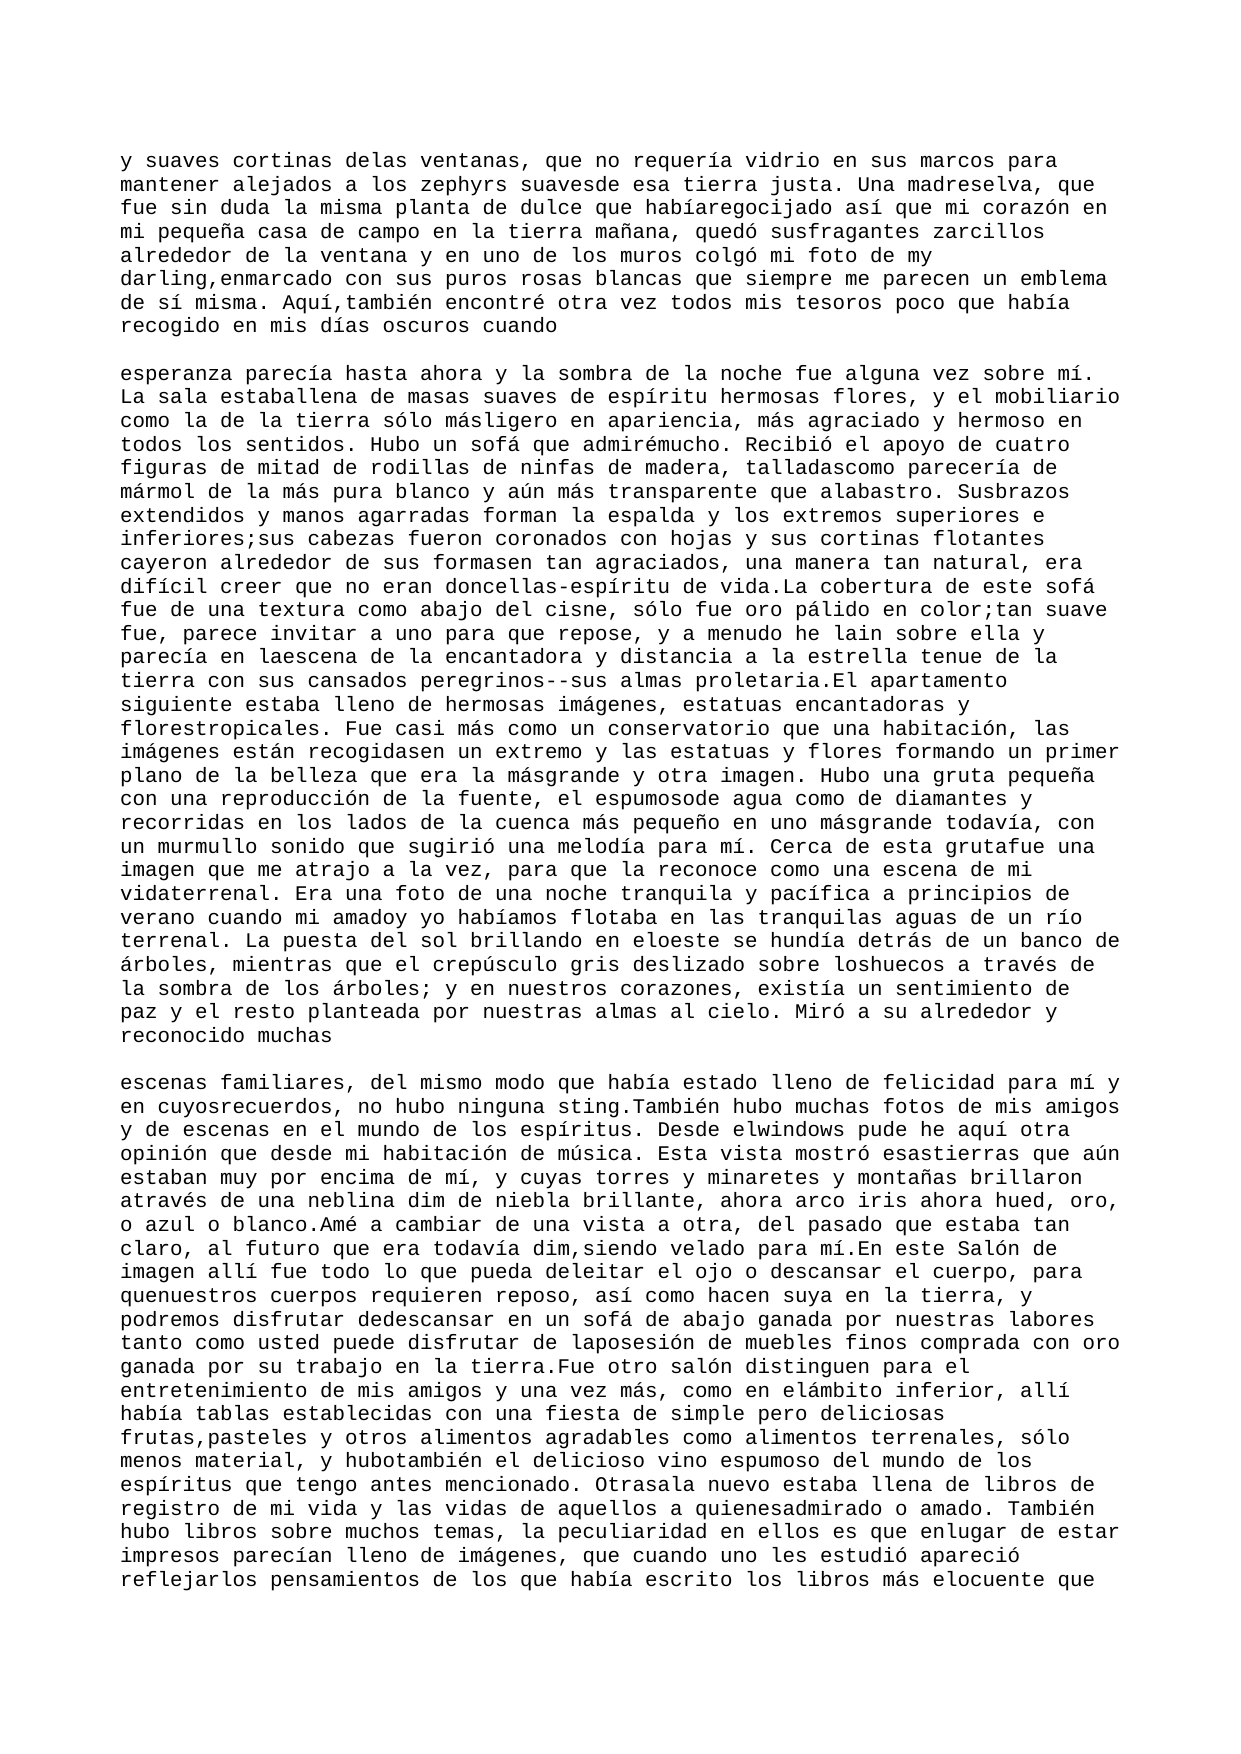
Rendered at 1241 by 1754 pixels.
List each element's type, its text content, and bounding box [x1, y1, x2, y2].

text paz y el resto planteada por nuestras almas al cielo. Miró a su alrededor y reconocido muchas [120, 1001, 1120, 1048]
text y suaves cortinas delas ventanas, que no requería vidrio en sus marcos para mantener alejados a los zephyrs suavesde esa tierra justa. Una madreselva, que fue sin duda la misma planta de dulce que habíaregocijado así que mi corazón en mi pequeña casa de campo en la tierra mañana, quedó susfragantes zarcillos alrededor de la ventana y en uno de los muros colgó mi foto de my darling,enmarcado con sus puros rosas blancas que siempre me parecen un emblema de sí misma. Aquí,también encontré otra vez todos mis tesoros poco que había recogido en mis días oscuros cuando [120, 150, 1120, 339]
text escenas familiares, del mismo modo que había estado lleno de felicidad para mí y en cuyosrecuerdos, no hubo ninguna sting.También hubo muchas fotos de mis amigos y de escenas en el mundo de los espíritus. Desde elwindows pude he aquí otra opinión que desde mi habitación de música. Esta vista mostró esastierras que aún estaban muy por encima de mí, y cuyas torres y minaretes y montañas brillaron através de una neblina dim de niebla brillante, ahora arco iris ahora hued, oro, o azul o blanco.Amé a cambiar de una vista a otra, del pasado que estaba tan claro, al futuro que era todavía dim,siendo velado para mí.En este Salón de imagen allí fue todo lo que pueda deleitar el ojo o descansar el cuerpo, para quenuestros cuerpos requieren reposo, así como hacen suya en la tierra, y podremos disfrutar dedescansar en un sofá de abajo ganada por nuestras labores tanto como usted puede disfrutar de laposesión de muebles finos comprada con oro ganada por su trabajo en la tierra.Fue otro salón distinguen para el entretenimiento de mis amigos y una vez más, como en elámbito inferior, allí había tablas establecidas con una fiesta de simple pero deliciosas frutas,pasteles y otros alimentos agradables como alimentos terrenales, sólo menos material, y hubotambién el delicioso vino espumoso del mundo de los espíritus que tengo antes mencionado. Otrasala nuevo estaba llena de libros de registro de mi vida y las vidas de aquellos a quienesadmirado o amado. También hubo libros sobre muchos temas, la peculiaridad en ellos es que enlugar de estar impresos parecían lleno de imágenes, que cuando uno les estudió apareció reflejarlos pensamientos de los que había escrito los libros más elocuente que [120, 1072, 1120, 1592]
text esperanza parecía hasta ahora y la sombra de la noche fue alguna vez sobre mí. La sala estaballena de masas suaves de espíritu hermosas flores, y el mobiliario como la de la tierra sólo másligero en apariencia, más agraciado y hermoso en todos los sentidos. Hubo un sofá que admirémucho. Recibió el apoyo de cuatro figuras de mitad de rodillas de ninfas de madera, talladascomo parecería de mármol de la más pura blanco y aún más transparente que alabastro. Susbrazos extendidos y manos agarradas forman la espalda y los extremos superiores e inferiores;sus cabezas fueron coronados con hojas y sus cortinas flotantes cayeron alrededor de sus formasen tan agraciados, una manera tan natural, era difícil creer que no eran doncellas-espíritu de vida.La cobertura de este sofá fue de una textura como abajo del cisne, sólo fue oro pálido en color;tan suave fue, parece invitar a uno para que repose, y a menudo he lain sobre ella y parecía en laescena de la encantadora y distancia a la estrella tenue de la tierra con sus cansados peregrinos--sus almas proletaria.El apartamento siguiente estaba lleno de hermosas imágenes, estatuas encantadoras y florestropicales. Fue casi más como un conservatorio que una habitación, las imágenes están recogidasen un extremo y las estatuas y flores formando un primer plano de la belleza que era la másgrande y otra imagen. Hubo una gruta pequeña con una reproducción de la fuente, el espumosode agua como de diamantes y recorridas en los lados de la cuenca más pequeño en uno másgrande todavía, con un murmullo sonido que sugirió una melodía para mí. Cerca de esta grutafue una imagen que me atrajo a la vez, para que la reconoce como una escena de mi vidaterrenal. Era una foto de una noche tranquila y pacífica a principios de verano cuando mi amadoy yo habíamos flotaba en las tranquilas aguas de un río terrenal. La puesta del sol brillando en eloeste se hundía detrás de un banco de árboles, mientras que el crepúsculo gris deslizado sobre loshuecos a través de la sombra de los árboles; y en nuestros corazones, existía un sentimiento de [120, 363, 1120, 1001]
